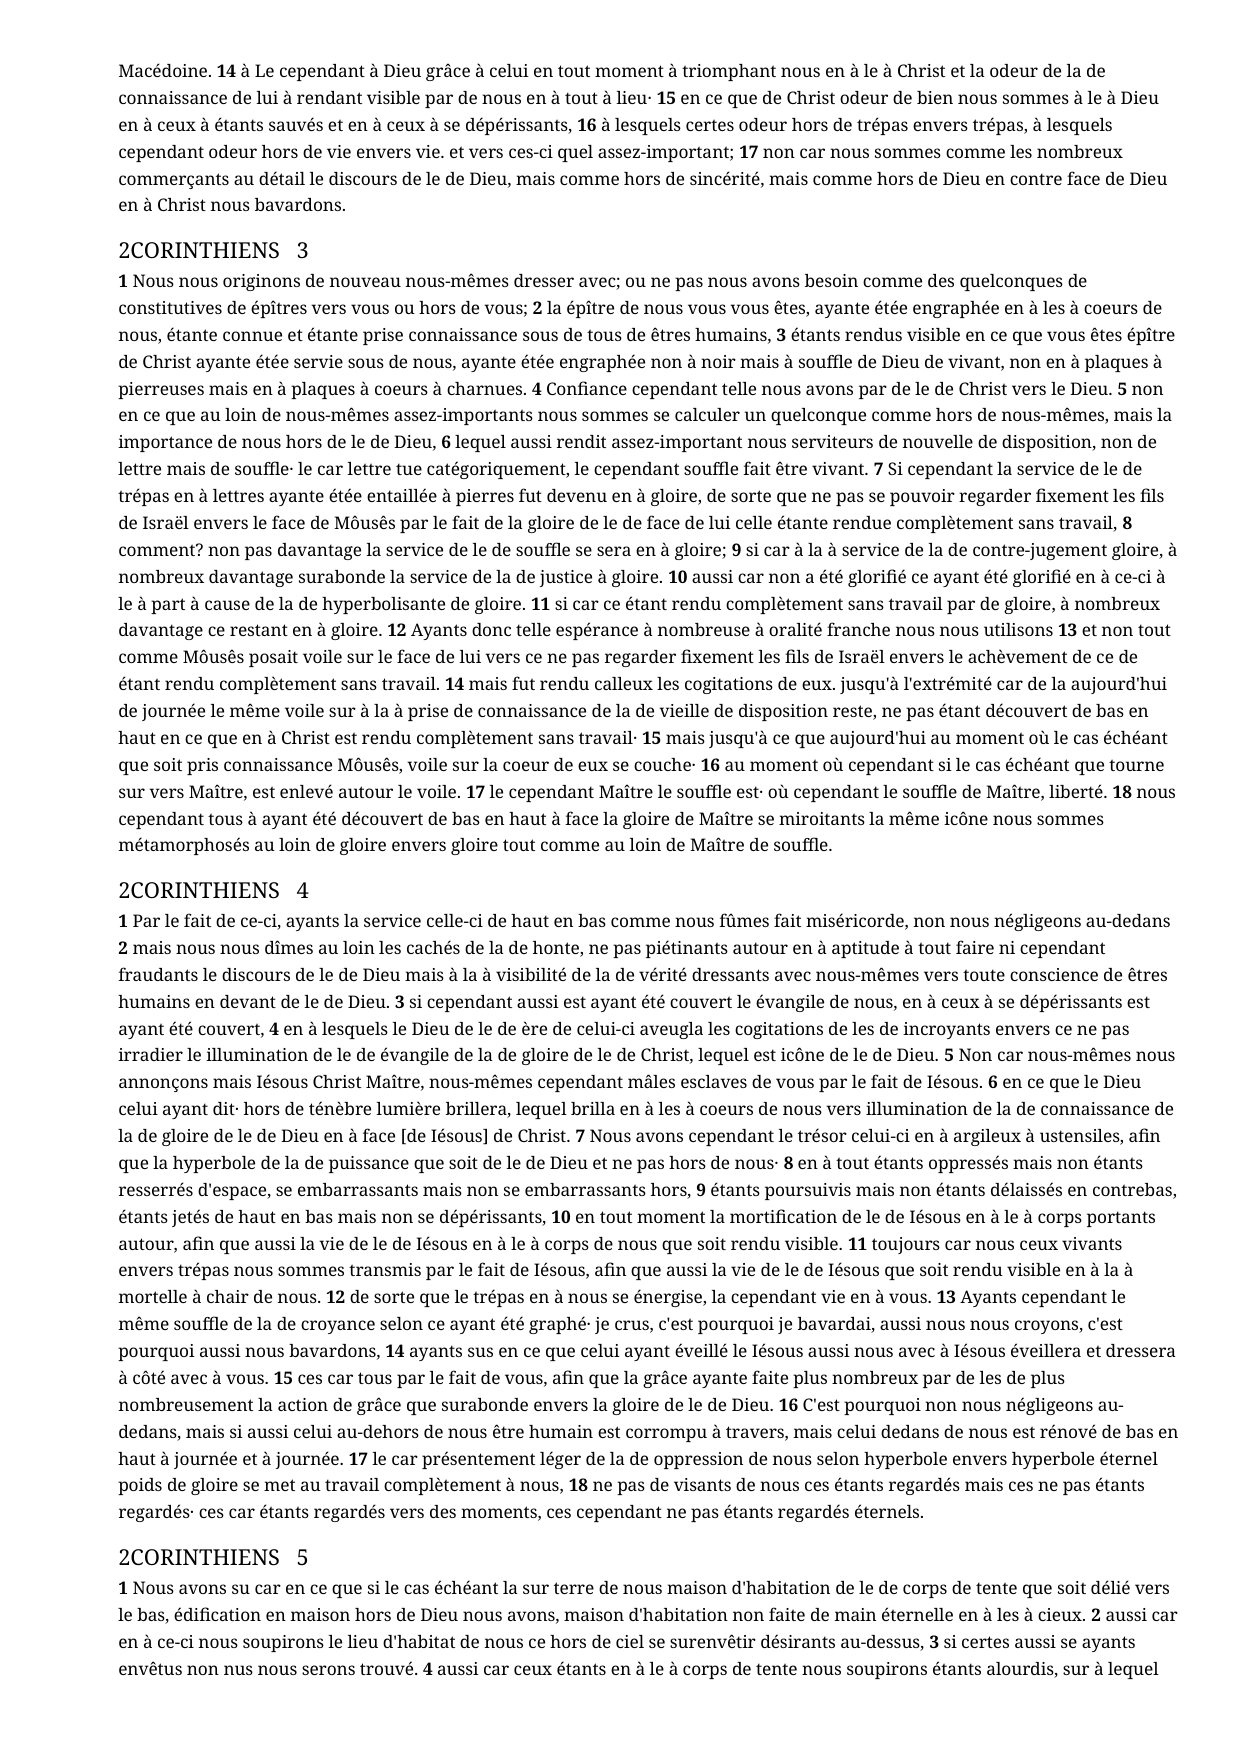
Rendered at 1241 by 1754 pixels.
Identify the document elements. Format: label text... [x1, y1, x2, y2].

text 2CORINTHIENS 3 [118, 235, 1181, 265]
text 2CORINTHIENS 5 [118, 1542, 1181, 1572]
text 1 Par le fait de ce-ci, ayants la service celle-ci de haut en bas comme nous fûmes fait miséricorde, non nous négligeons au-dedans 2 mais nous nous dîmes au loin les cachés de la de honte, ne pas piétinants autour en à aptitude à tout faire ni cependant fraudants le discours de le de Dieu mais à la à visibilité de la de vérité dressants avec nous-mêmes vers toute conscience de êtres humains en devant de le de Dieu. 3 si cependant aussi est ayant été couvert le évangile de nous, en à ceux à se dépérissants est ayant été couvert, 4 en à lesquels le Dieu de le de ère de celui-ci aveugla les cogitations de les de incroyants envers ce ne pas irradier le illumination de le de évangile de la de gloire de le de Christ, lequel est icône de le de Dieu. 5 Non car nous-mêmes nous annonçons mais Iésous Christ Maître, nous-mêmes cependant mâles esclaves de vous par le fait de Iésous. 6 en ce que le Dieu celui ayant dit· hors de ténèbre lumière brillera, lequel brilla en à les à coeurs de nous vers illumination de la de connaissance de la de gloire de le de Dieu en à face [de Iésous] de Christ. 7 Nous avons cependant le trésor celui-ci en à argileux à ustensiles, afin que la hyperbole de la de puissance que soit de le de Dieu et ne pas hors de nous· 8 en à tout étants oppressés mais non étants resserrés d'espace, se embarrassants mais non se embarrassants hors, 9 étants poursuivis mais non étants délaissés en contrebas, étants jetés de haut en bas mais non se dépérissants, 10 en tout moment la mortification de le de Iésous en à le à corps portants autour, afin que aussi la vie de le de Iésous en à le à corps de nous que soit rendu visible. 11 toujours car nous ceux vivants envers trépas nous sommes transmis par le fait de Iésous, afin que aussi la vie de le de Iésous que soit rendu visible en à la à mortelle à chair de nous. 12 de sorte que le trépas en à nous se énergise, la cependant vie en à vous. 13 Ayants cependant le même souffle de la de croyance selon ce ayant été graphé· je crus, c'est pourquoi je bavardai, aussi nous nous croyons, c'est pourquoi aussi nous bavardons, 14 ayants sus en ce que celui ayant éveillé le Iésous aussi nous avec à Iésous éveillera et dressera à côté avec à vous. 15 ces car tous par le fait de vous, afin que la grâce ayante faite plus nombreux par de les de plus nombreusement la action de grâce que surabonde envers la gloire de le de Dieu. 16 C'est pourquoi non nous négligeons au-dedans, mais si aussi celui au-dehors de nous être humain est corrompu à travers, mais celui dedans de nous est rénové de bas en haut à journée et à journée. 17 le car présentement léger de la de oppression de nous selon hyperbole envers hyperbole éternel poids de gloire se met au travail complètement à nous, 18 ne pas de visants de nous ces étants regardés mais ces ne pas étants regardés· ces car étants regardés vers des moments, ces cependant ne pas étants regardés éternels. [118, 909, 1181, 1524]
text 1 Nous avons su car en ce que si le cas échéant la sur terre de nous maison d'habitation de le de corps de tente que soit délié vers le bas, édification en maison hors de Dieu nous avons, maison d'habitation non faite de main éternelle en à les à cieux. 2 aussi car en à ce-ci nous soupirons le lieu d'habitat de nous ce hors de ciel se surenvêtir désirants au-dessus, 3 si certes aussi se ayants envêtus non nus nous serons trouvé. 4 aussi car ceux étants en à le à corps de tente nous soupirons étants alourdis, sur à lequel [118, 1576, 1181, 1680]
text 2CORINTHIENS 4 [118, 875, 1181, 905]
text 1 Nous nous originons de nouveau nous-mêmes dresser avec; ou ne pas nous avons besoin comme des quelconques de constitutives de épîtres vers vous ou hors de vous; 2 la épître de nous vous vous êtes, ayante étée engraphée en à les à coeurs de nous, étante connue et étante prise connaissance sous de tous de êtres humains, 3 étants rendus visible en ce que vous êtes épître de Christ ayante étée servie sous de nous, ayante étée engraphée non à noir mais à souffle de Dieu de vivant, non en à plaques à pierreuses mais en à plaques à coeurs à charnues. 4 Confiance cependant telle nous avons par de le de Christ vers le Dieu. 5 non en ce que au loin de nous-mêmes assez-importants nous sommes se calculer un quelconque comme hors de nous-mêmes, mais la importance de nous hors de le de Dieu, 6 lequel aussi rendit assez-important nous serviteurs de nouvelle de disposition, non de lettre mais de souffle· le car lettre tue catégoriquement, le cependant souffle fait être vivant. 7 Si cependant la service de le de trépas en à lettres ayante étée entaillée à pierres fut devenu en à gloire, de sorte que ne pas se pouvoir regarder fixement les fils de Israël envers le face de Môusês par le fait de la gloire de le de face de lui celle étante rendue complètement sans travail, 8 comment? non pas davantage la service de le de souffle se sera en à gloire; 9 si car à la à service de la de contre-jugement gloire, à nombreux davantage surabonde la service de la de justice à gloire. 10 aussi car non a été glorifié ce ayant été glorifié en à ce-ci à le à part à cause de la de hyperbolisante de gloire. 11 si car ce étant rendu complètement sans travail par de gloire, à nombreux davantage ce restant en à gloire. 12 Ayants donc telle espérance à nombreuse à oralité franche nous nous utilisons 13 et non tout comme Môusês posait voile sur le face de lui vers ce ne pas regarder fixement les fils de Israël envers le achèvement de ce de étant rendu complètement sans travail. 14 mais fut rendu calleux les cogitations de eux. jusqu'à l'extrémité car de la aujourd'hui de journée le même voile sur à la à prise de connaissance de la de vieille de disposition reste, ne pas étant découvert de bas en haut en ce que en à Christ est rendu complètement sans travail· 15 mais jusqu'à ce que aujourd'hui au moment où le cas échéant que soit pris connaissance Môusês, voile sur la coeur de eux se couche· 16 au moment où cependant si le cas échéant que tourne sur vers Maître, est enlevé autour le voile. 17 le cependant Maître le souffle est· où cependant le souffle de Maître, liberté. 18 nous cependant tous à ayant été découvert de bas en haut à face la gloire de Maître se miroitants la même icône nous sommes métamorphosés au loin de gloire envers gloire tout comme au loin de Maître de souffle. [118, 269, 1181, 857]
text Macédoine. 14 à Le cependant à Dieu grâce à celui en tout moment à triomphant nous en à le à Christ et la odeur de la de connaissance de lui à rendant visible par de nous en à tout à lieu· 15 en ce que de Christ odeur de bien nous sommes à le à Dieu en à ceux à étants sauvés et en à ceux à se dépérissants, 16 à lesquels certes odeur hors de trépas envers trépas, à lesquels cependant odeur hors de vie envers vie. et vers ces-ci quel assez-important; 17 non car nous sommes comme les nombreux commerçants au détail le discours de le de Dieu, mais comme hors de sincérité, mais comme hors de Dieu en contre face de Dieu en à Christ nous bavardons. [118, 59, 1181, 217]
